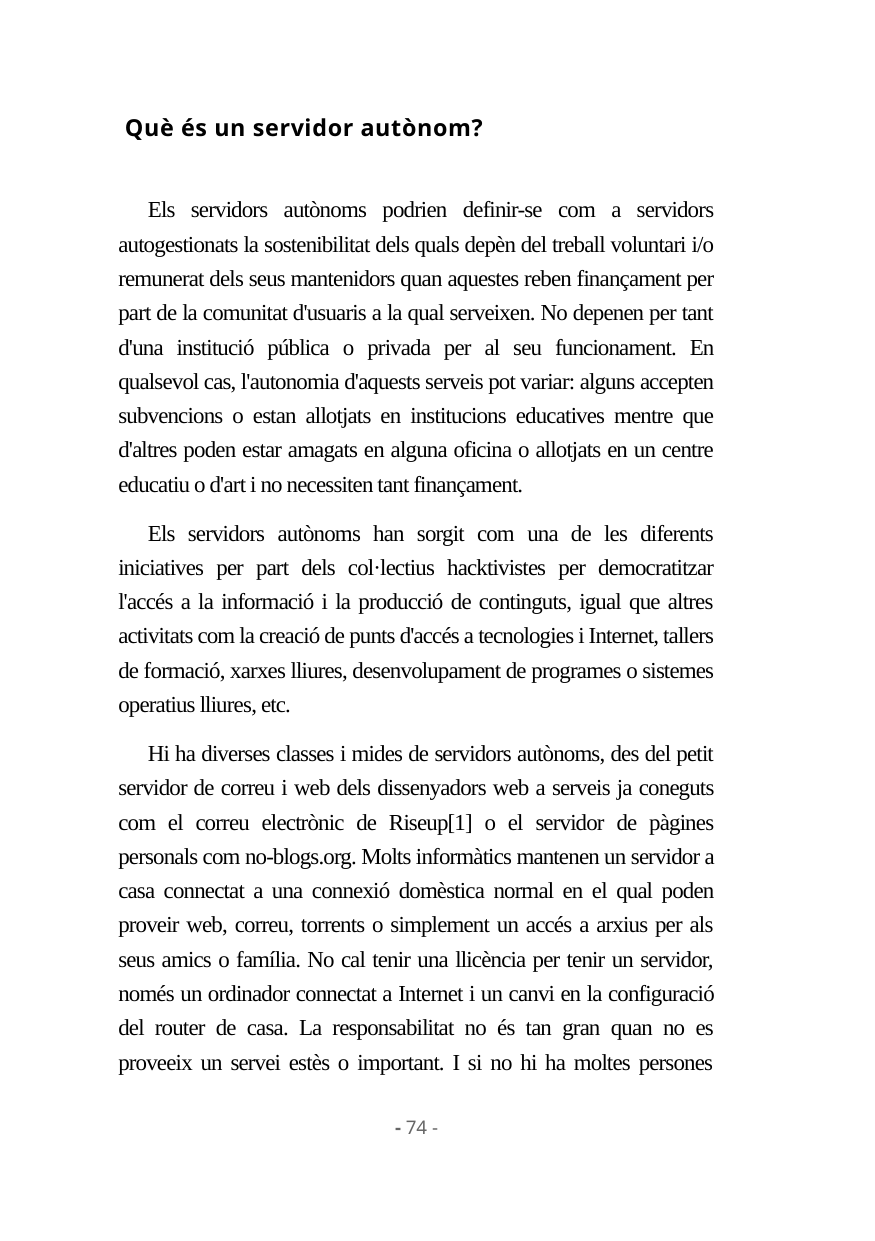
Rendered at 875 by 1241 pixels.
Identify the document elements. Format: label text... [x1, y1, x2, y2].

text Hi ha diverses classes i mides de servidors autònoms, des del petit servidor de correu i web dels dissenyadors web a serveis ja coneguts com el correu electrònic de Riseup[1] o el servidor de pàgines personals com no-blogs.org. Molts informàtics mantenen un servidor a casa connectat a una connexió domèstica normal en el qual poden proveir web, correu, torrents o simplement un accés a arxius per als seus amics o família. No cal tenir una llicència per tenir un servidor, només un ordinador connectat a Internet i un canvi en la configuració del router de casa. La responsabilitat no és tan gran quan no es proveeix un servei estès o important. I si no hi ha moltes persones [118, 734, 714, 1077]
text Els servidors autònoms podrien definir-se com a servidors autogestionats la sostenibilitat dels quals depèn del treball voluntari i/o remunerat dels seus mantenidors quan aquestes reben finançament per part de la comunitat d'usuaris a la qual serveixen. No depenen per tant d'una institució pública o privada per al seu funcionament. En qualsevol cas, l'autonomia d'aquests serveis pot variar: alguns accepten subvencions o estan allotjats en institucions educatives mentre que d'altres poden estar amagats en alguna oficina o allotjats en un centre educatiu o d'art i no necessiten tant finançament. [118, 190, 714, 499]
subtitle Què és un servidor autònom? [118, 111, 714, 143]
text Els servidors autònoms han sorgit com una de les diferents iniciatives per part dels col·lectius hacktivistes per democratitzar l'accés a la informació i la producció de continguts, igual que altres activitats com la creació de punts d'accés a tecnologies i Internet, tallers de formació, xarxes lliures, desenvolupament de programes o sistemes operatius lliures, etc. [118, 514, 714, 719]
